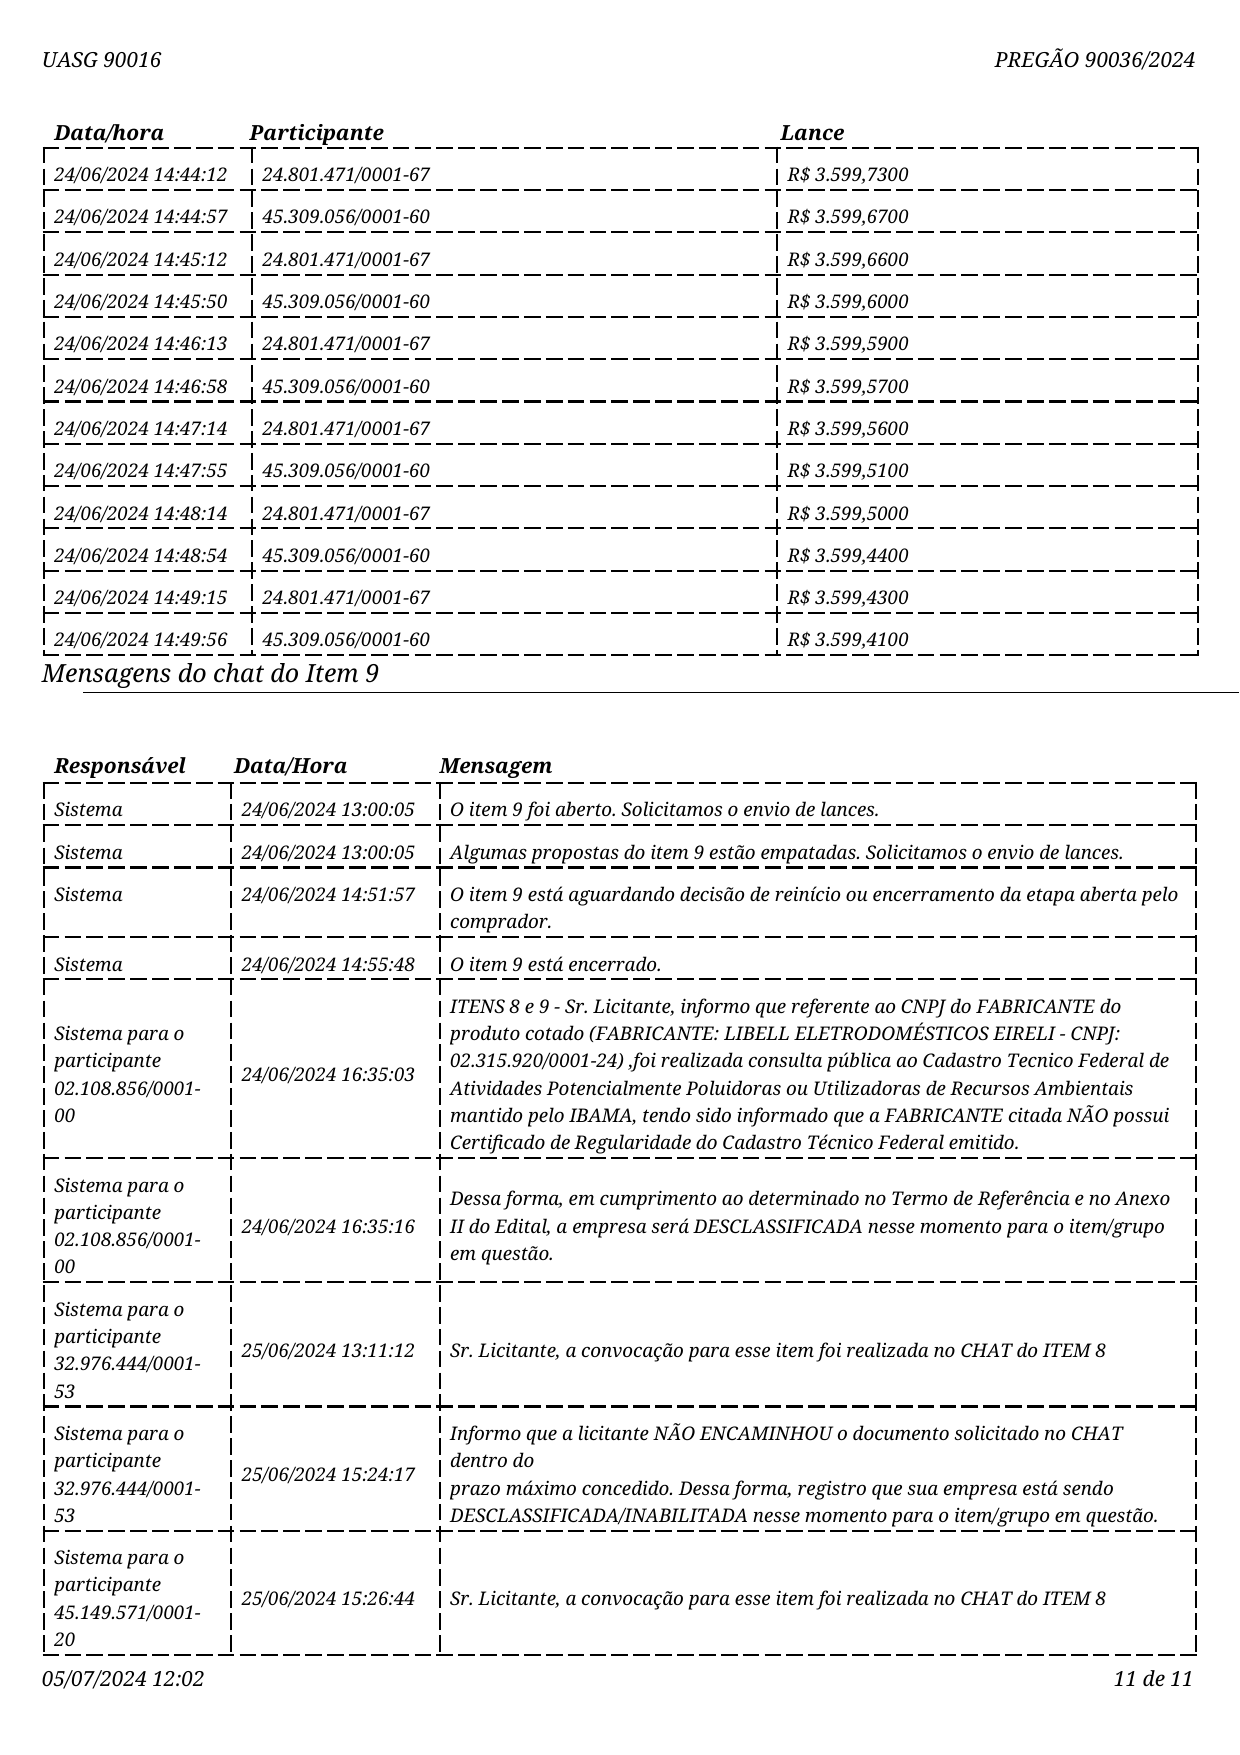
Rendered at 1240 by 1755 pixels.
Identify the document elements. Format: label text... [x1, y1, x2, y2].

table_cell 24/06/2024 16:35:03 [231, 978, 439, 1157]
table_cell R$ 3.599,6600 [777, 231, 1198, 273]
table_cell R$ 3.599,4100 [777, 612, 1198, 654]
table_cell 25/06/2024 15:26:44 [231, 1530, 439, 1654]
table_cell 45.309.056/0001-60 [252, 189, 777, 231]
table_cell 24.801.471/0001-67 [252, 147, 777, 189]
table_cell 25/06/2024 13:11:12 [231, 1281, 439, 1405]
table_cell Sistema para o participante 32.976.444/0001-53 [44, 1405, 231, 1529]
table_cell Sistema para o participante 45.149.571/0001-20 [44, 1530, 231, 1654]
table_cell 24/06/2024 14:44:12 [44, 147, 252, 189]
text Mensagens do chat do Item 9 [42, 656, 1089, 690]
table_cell 45.309.056/0001-60 [252, 443, 777, 485]
table_cell R$ 3.599,4300 [777, 570, 1198, 612]
table_cell 24/06/2024 14:46:58 [44, 358, 252, 400]
table_cell R$ 3.599,6000 [777, 274, 1198, 316]
table_cell Dessa forma, em cumprimento ao determinado no Termo de Referência e no Anexo II do Edital, a empresa será DESCLASSIFICADA nesse momento para o item/grupo em questão. [440, 1157, 1196, 1281]
table_cell 45.309.056/0001-60 [252, 274, 777, 316]
table_cell Sistema para o participante 02.108.856/0001-00 [44, 978, 231, 1157]
table_cell Sr. Licitante, a convocação para esse item foi realizada no CHAT do ITEM 8 [440, 1530, 1196, 1654]
table_cell 24.801.471/0001-67 [252, 485, 777, 527]
table_cell 24/06/2024 14:48:14 [44, 485, 252, 527]
table_cell 45.309.056/0001-60 [252, 358, 777, 400]
table_cell 24.801.471/0001-67 [252, 316, 777, 358]
text Responsável Data/Hora Mensagem [54, 751, 1089, 779]
table_cell R$ 3.599,5600 [777, 400, 1198, 443]
table_cell 24.801.471/0001-67 [252, 231, 777, 273]
table_cell 24/06/2024 14:45:50 [44, 274, 252, 316]
table_cell Informo que a licitante NÃO ENCAMINHOU o documento solicitado no CHAT dentro do prazo máximo concedido. Dessa forma, registro que sua empresa está sendo DESCLASSIFICADA/INABILITADA nesse momento para o item/grupo em questão. [440, 1405, 1196, 1529]
table_cell 24/06/2024 14:46:13 [44, 316, 252, 358]
table_cell 24/06/2024 14:45:12 [44, 231, 252, 273]
table_cell 24.801.471/0001-67 [252, 570, 777, 612]
table_cell O item 9 está encerrado. [440, 936, 1196, 978]
table_cell R$ 3.599,5900 [777, 316, 1198, 358]
table_cell Sistema para o participante 02.108.856/0001-00 [44, 1157, 231, 1281]
table_cell 24/06/2024 14:51:57 [231, 866, 439, 936]
table_cell 24/06/2024 14:44:57 [44, 189, 252, 231]
table_cell 45.309.056/0001-60 [252, 612, 777, 654]
table_cell Sistema [44, 866, 231, 936]
table_cell R$ 3.599,5700 [777, 358, 1198, 400]
table_cell ITENS 8 e 9 - Sr. Licitante, informo que referente ao CNPJ do FABRICANTE do produto cotado (FABRICANTE: LIBELL ELETRODOMÉSTICOS EIRELI - CNPJ: 02.315.920/0001-24) ,foi realizada consulta pública ao Cadastro Tecnico Federal de Atividades Potencialmente Poluidoras ou Utilizadoras de Recursos Ambientais mantido pelo IBAMA, tendo sido informado que a FABRICANTE citada NÃO possui Certificado de Regularidade do Cadastro Técnico Federal emitido. [440, 978, 1196, 1157]
table_cell 24/06/2024 13:00:05 [231, 824, 439, 866]
table_cell 24/06/2024 14:48:54 [44, 527, 252, 569]
table_cell 24/06/2024 14:49:15 [44, 570, 252, 612]
table_header O item 9 foi aberto. Solicitamos o envio de lances. [440, 782, 1196, 824]
table_cell 24/06/2024 14:47:55 [44, 443, 252, 485]
table_cell Algumas propostas do item 9 estão empatadas. Solicitamos o envio de lances. [440, 824, 1196, 866]
table_cell 45.309.056/0001-60 [252, 527, 777, 569]
table_cell Sistema [44, 824, 231, 866]
table_cell 24/06/2024 14:55:48 [231, 936, 439, 978]
table_cell Sistema [44, 936, 231, 978]
table_cell R$ 3.599,4400 [777, 527, 1198, 569]
table_cell 24/06/2024 14:47:14 [44, 400, 252, 443]
table_cell 24/06/2024 16:35:16 [231, 1157, 439, 1281]
table_cell 24.801.471/0001-67 [252, 400, 777, 443]
table_cell R$ 3.599,6700 [777, 189, 1198, 231]
table_header 24/06/2024 13:00:05 [231, 782, 439, 824]
table_cell Sistema para o participante 32.976.444/0001-53 [44, 1281, 231, 1405]
table_cell 24/06/2024 14:49:56 [44, 612, 252, 654]
table_cell R$ 3.599,5000 [777, 485, 1198, 527]
table_cell O item 9 está aguardando decisão de reinício ou encerramento da etapa aberta pelo comprador. [440, 866, 1196, 936]
table_header Sistema [44, 782, 231, 824]
table_cell Sr. Licitante, a convocação para esse item foi realizada no CHAT do ITEM 8 [440, 1281, 1196, 1405]
table_cell 25/06/2024 15:24:17 [231, 1405, 439, 1529]
table_cell R$ 3.599,5100 [777, 443, 1198, 485]
table_cell R$ 3.599,7300 [777, 147, 1198, 189]
